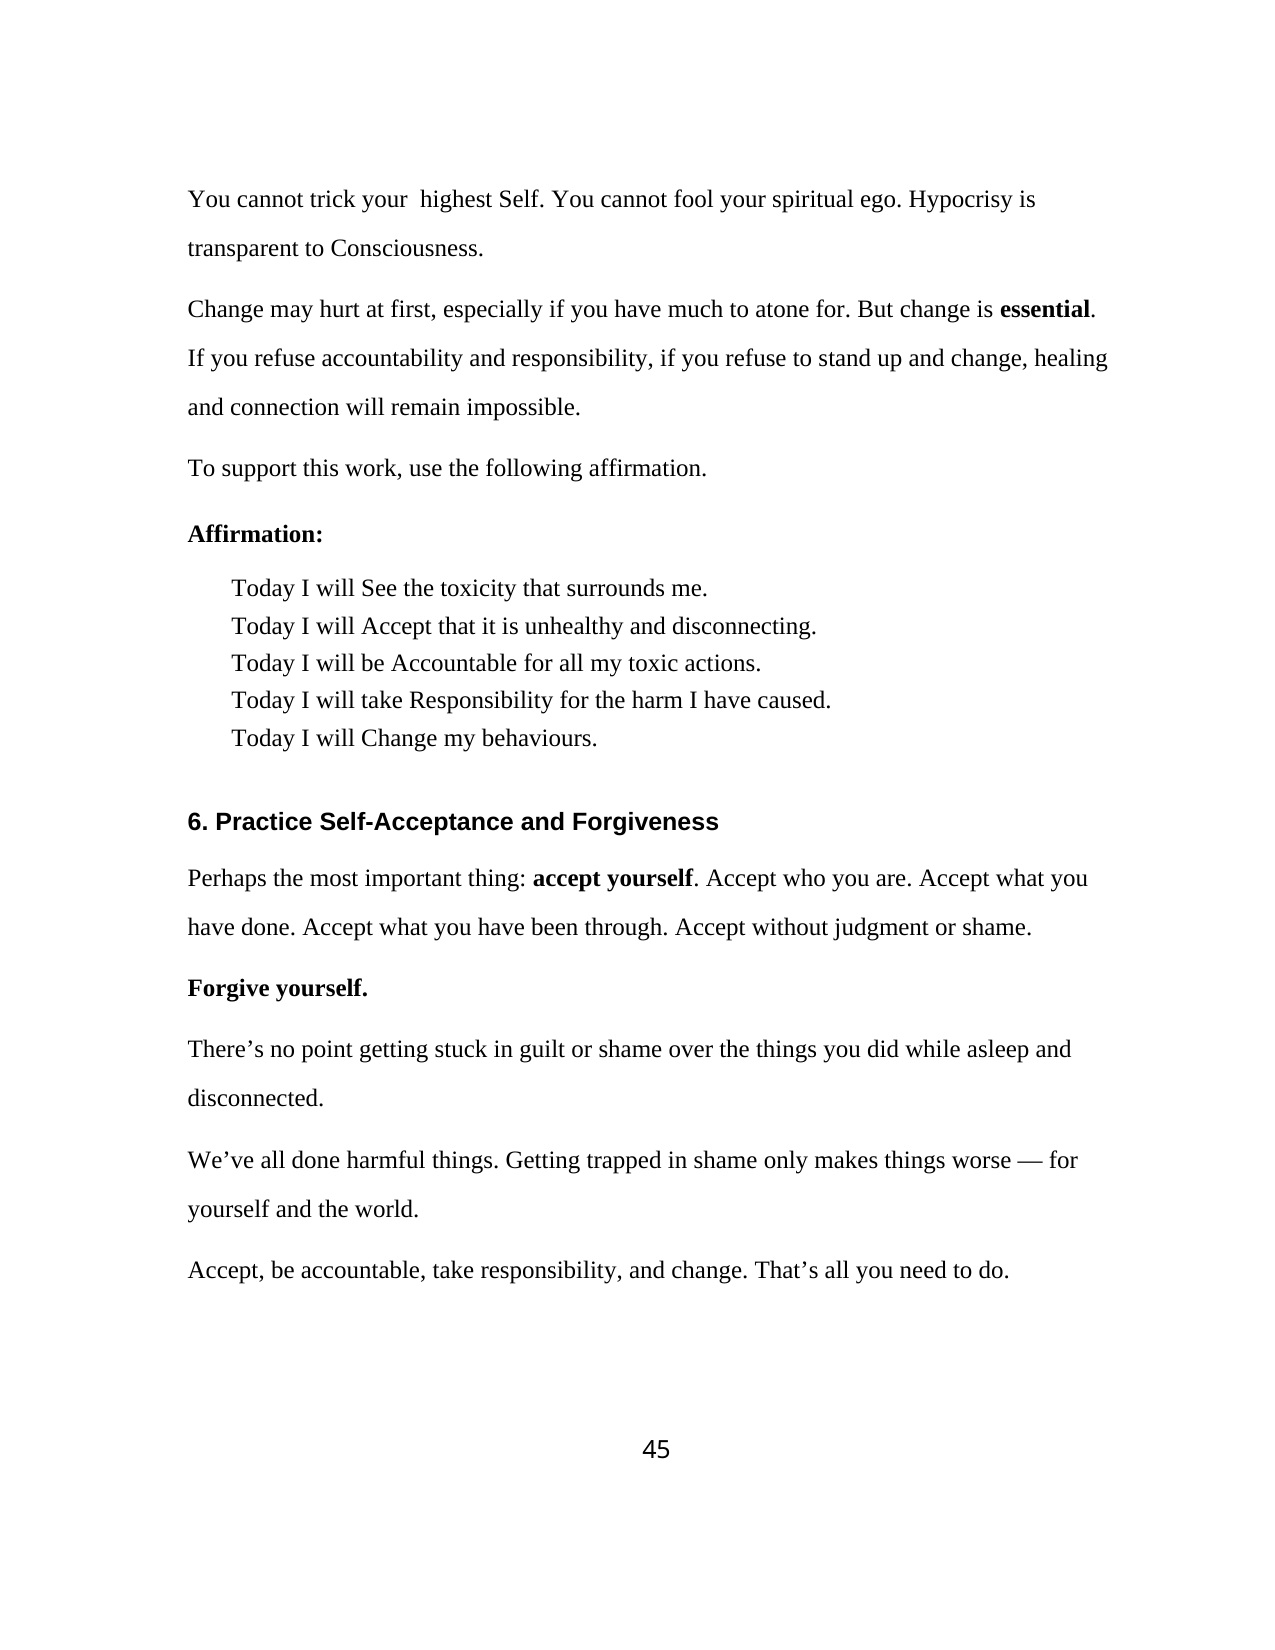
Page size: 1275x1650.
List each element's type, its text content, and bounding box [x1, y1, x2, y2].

text Accept, be accountable, take responsibility, and change. That’s all you need to do. [187, 1255, 1125, 1284]
text Today I will See the toxicity that surrounds me. Today I will Accept that it is unhealthy and disconnecting. Today I will be Accountable for all my toxic actions. Today I will take Responsibility for the harm I have caused. Today I will Change my behaviours. [231, 573, 1114, 751]
text Forgive yourself. [187, 973, 1125, 1002]
text Perhaps the most important thing: accept yourself. Accept who you are. Accept what you have done. Accept what you have been through. Accept without judgment or shame. [187, 863, 1125, 941]
subtitle Affirmation: [187, 519, 1125, 548]
subtitle 6. Practice Self-Acceptance and Forgiveness [187, 807, 1125, 836]
text To support this work, use the following affirmation. [187, 453, 1125, 482]
text Change may hurt at first, especially if you have much to atone for. But change is essential. If you refuse accountability and responsibility, if you refuse to stand up and change, healing and connection will remain impossible. [187, 294, 1125, 421]
text You cannot trick your highest Self. You cannot fool your spiritual ego. Hypocrisy is transparent to Consciousness. [187, 184, 1125, 262]
text There’s no point getting stuck in guilt or shame over the things you did while asleep and disconnected. [187, 1034, 1125, 1112]
text We’ve all done harmful things. Getting trapped in shame only makes things worse — for yourself and the world. [187, 1145, 1125, 1222]
